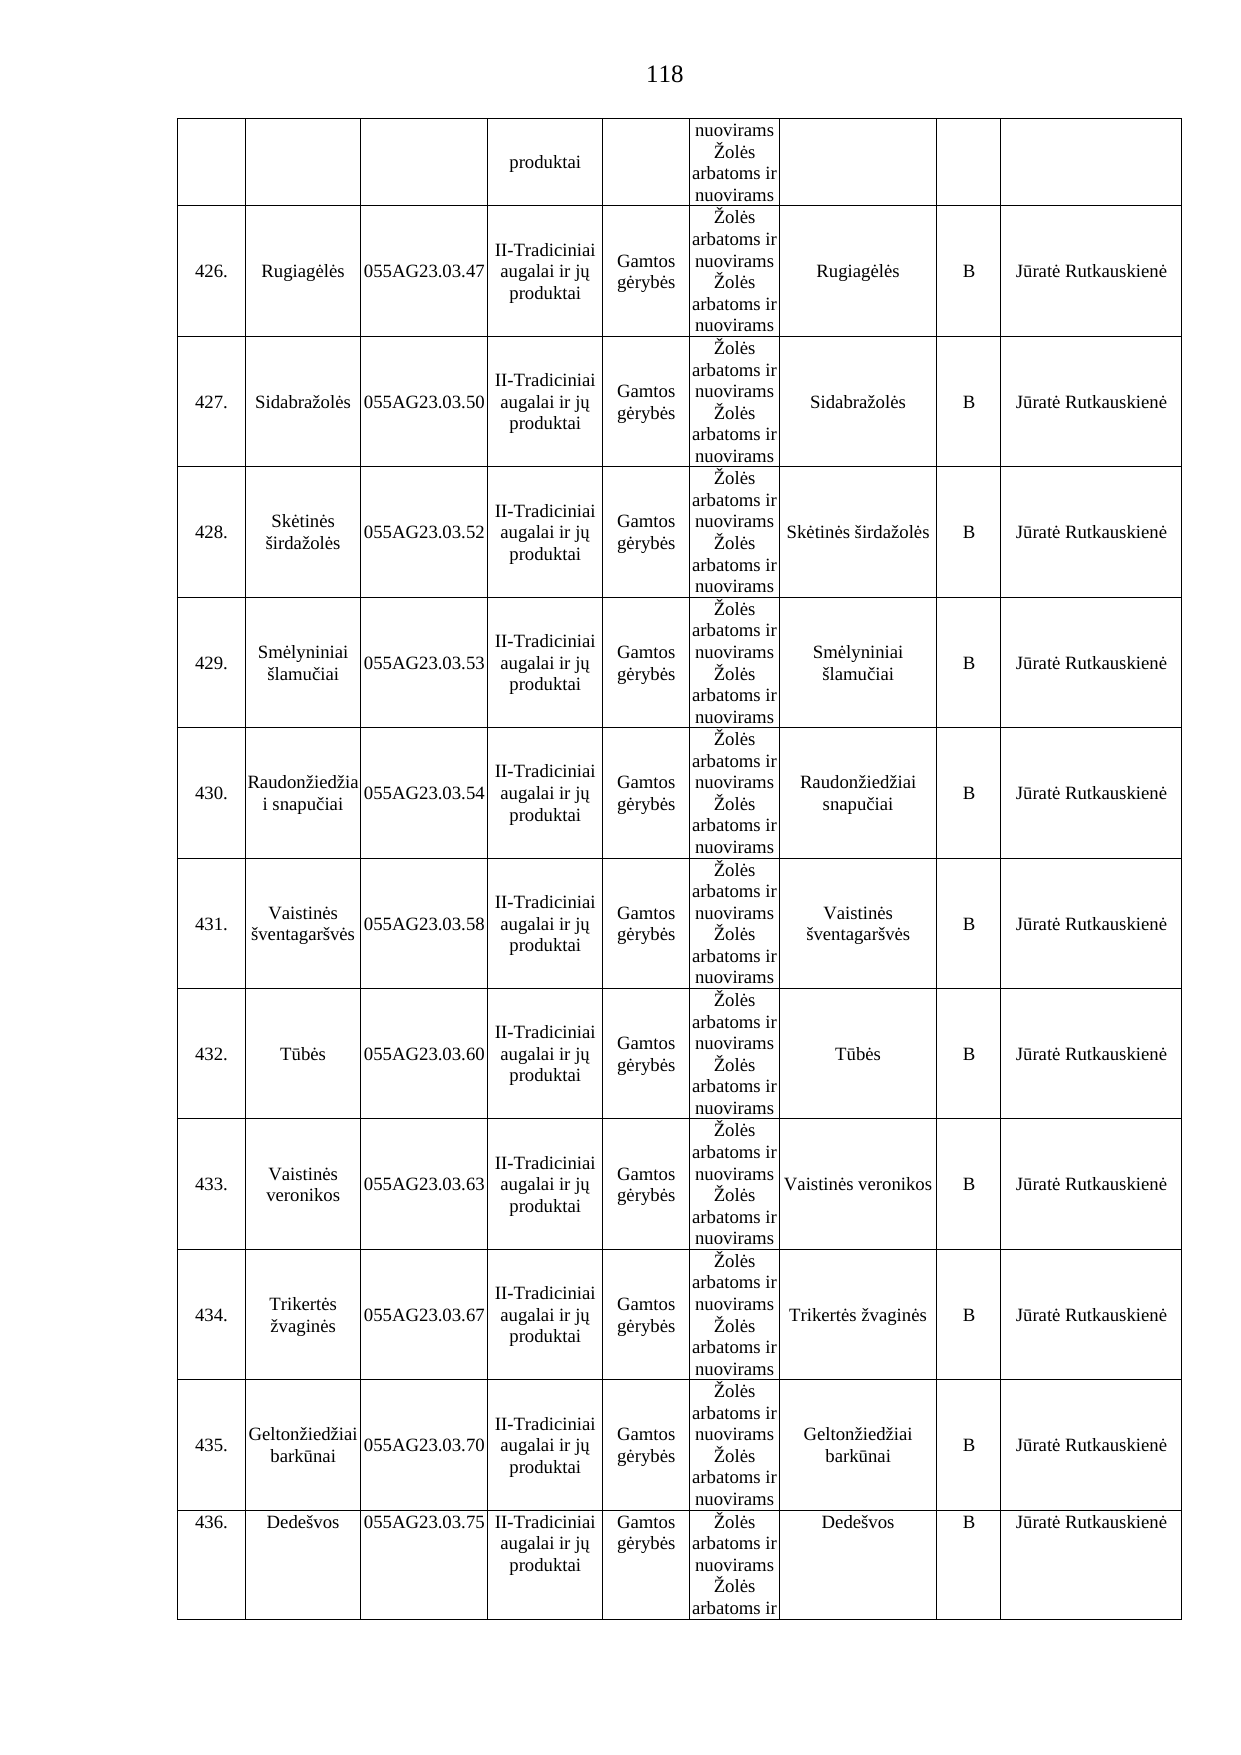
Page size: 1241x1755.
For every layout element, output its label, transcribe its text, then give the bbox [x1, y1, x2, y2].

table_cell Jūratė Rutkauskienė [1001, 728, 1181, 857]
table_cell Jūratė Rutkauskienė [1001, 859, 1181, 988]
table_cell [603, 119, 689, 205]
table_cell Jūratė Rutkauskienė [1001, 467, 1181, 597]
table_cell [780, 119, 936, 205]
table_cell 055AG23.03.47 [361, 206, 487, 336]
table_cell Vaistinės veronikos [780, 1119, 936, 1249]
table_cell II-Tradiciniai augalai ir jų produktai [488, 1380, 602, 1509]
table_cell Žolės arbatoms ir nuovirams Žolės arbatoms ir nuovirams [690, 467, 779, 597]
table_cell Trikertės žvaginės [780, 1250, 936, 1379]
table_cell Smėlyniniai šlamučiai [780, 598, 936, 727]
table_cell Žolės arbatoms ir nuovirams Žolės arbatoms ir nuovirams [690, 728, 779, 857]
table_cell Žolės arbatoms ir nuovirams Žolės arbatoms ir nuovirams [690, 598, 779, 727]
table_cell B [937, 598, 1000, 727]
table_cell Gamtos gėrybės [603, 1511, 689, 1618]
table_cell Gamtos gėrybės [603, 1119, 689, 1249]
table_cell Jūratė Rutkauskienė [1001, 1380, 1181, 1509]
table_cell Rugiagėlės [246, 206, 360, 336]
table_cell Raudonžiedžiai snapučiai [780, 728, 936, 857]
table_cell 055AG23.03.75 [361, 1511, 487, 1618]
table_cell Dedešvos [246, 1511, 360, 1618]
table_cell Žolės arbatoms ir nuovirams Žolės arbatoms ir [690, 1511, 779, 1618]
table_cell Jūratė Rutkauskienė [1001, 1119, 1181, 1249]
table_cell Trikertės žvaginės [246, 1250, 360, 1379]
table_cell Gamtos gėrybės [603, 728, 689, 857]
table_cell Gamtos gėrybės [603, 467, 689, 597]
table_cell Jūratė Rutkauskienė [1001, 598, 1181, 727]
table_cell B [937, 467, 1000, 597]
table_cell 429. [178, 598, 245, 727]
table_cell Žolės arbatoms ir nuovirams Žolės arbatoms ir nuovirams [690, 1250, 779, 1379]
table_cell B [937, 1511, 1000, 1618]
table_cell Vaistinės veronikos [246, 1119, 360, 1249]
table_cell II-Tradiciniai augalai ir jų produktai [488, 467, 602, 597]
table_cell 055AG23.03.67 [361, 1250, 487, 1379]
table_cell B [937, 1250, 1000, 1379]
table_cell Jūratė Rutkauskienė [1001, 337, 1181, 466]
table_cell [937, 119, 1000, 205]
table_cell Jūratė Rutkauskienė [1001, 206, 1181, 336]
table_cell II-Tradiciniai augalai ir jų produktai [488, 1119, 602, 1249]
table_cell Dedešvos [780, 1511, 936, 1618]
table_cell B [937, 989, 1000, 1118]
table_cell Žolės arbatoms ir nuovirams Žolės arbatoms ir nuovirams [690, 206, 779, 336]
table_cell Gamtos gėrybės [603, 1250, 689, 1379]
table_cell Geltonžiedžiai barkūnai [780, 1380, 936, 1509]
table_cell II-Tradiciniai augalai ir jų produktai [488, 1511, 602, 1618]
table_cell 055AG23.03.63 [361, 1119, 487, 1249]
table_cell [246, 119, 360, 205]
table_cell 055AG23.03.50 [361, 337, 487, 466]
table_cell II-Tradiciniai augalai ir jų produktai [488, 206, 602, 336]
table_cell 432. [178, 989, 245, 1118]
table_cell 055AG23.03.70 [361, 1380, 487, 1509]
table_cell B [937, 728, 1000, 857]
table_cell Skėtinės širdažolės [780, 467, 936, 597]
table_cell Gamtos gėrybės [603, 1380, 689, 1509]
table_cell B [937, 206, 1000, 336]
table_cell Gamtos gėrybės [603, 989, 689, 1118]
table_cell B [937, 1380, 1000, 1509]
table_cell Sidabražolės [780, 337, 936, 466]
table_cell 434. [178, 1250, 245, 1379]
table_cell Gamtos gėrybės [603, 206, 689, 336]
table_cell 428. [178, 467, 245, 597]
table_cell Jūratė Rutkauskienė [1001, 1511, 1181, 1618]
table_cell Jūratė Rutkauskienė [1001, 989, 1181, 1118]
table_cell 435. [178, 1380, 245, 1509]
table_cell Žolės arbatoms ir nuovirams Žolės arbatoms ir nuovirams [690, 859, 779, 988]
table_cell Vaistinės šventagaršvės [780, 859, 936, 988]
table_cell Smėlyniniai šlamučiai [246, 598, 360, 727]
table_cell Žolės arbatoms ir nuovirams Žolės arbatoms ir nuovirams [690, 989, 779, 1118]
table_cell 436. [178, 1511, 245, 1618]
table_cell 433. [178, 1119, 245, 1249]
table_cell 055AG23.03.52 [361, 467, 487, 597]
table_cell Gamtos gėrybės [603, 598, 689, 727]
table_cell Gamtos gėrybės [603, 337, 689, 466]
table_cell [1001, 119, 1181, 205]
table_cell [361, 119, 487, 205]
table_cell Raudonžiedžiai snapučiai [246, 728, 360, 857]
table_cell Geltonžiedžiai barkūnai [246, 1380, 360, 1509]
table_cell Rugiagėlės [780, 206, 936, 336]
table_cell produktai [488, 119, 602, 205]
table_cell Vaistinės šventagaršvės [246, 859, 360, 988]
table_cell 055AG23.03.60 [361, 989, 487, 1118]
table_cell II-Tradiciniai augalai ir jų produktai [488, 598, 602, 727]
table_cell 055AG23.03.58 [361, 859, 487, 988]
table_cell Sidabražolės [246, 337, 360, 466]
table_cell II-Tradiciniai augalai ir jų produktai [488, 989, 602, 1118]
table_cell 055AG23.03.53 [361, 598, 487, 727]
table_cell nuovirams Žolės arbatoms ir nuovirams [690, 119, 779, 205]
table_cell 430. [178, 728, 245, 857]
table_cell II-Tradiciniai augalai ir jų produktai [488, 337, 602, 466]
table_cell Gamtos gėrybės [603, 859, 689, 988]
table_cell 427. [178, 337, 245, 466]
table_cell 431. [178, 859, 245, 988]
table_cell Žolės arbatoms ir nuovirams Žolės arbatoms ir nuovirams [690, 337, 779, 466]
table_cell II-Tradiciniai augalai ir jų produktai [488, 728, 602, 857]
table_cell B [937, 1119, 1000, 1249]
table_cell Tūbės [246, 989, 360, 1118]
table_cell 055AG23.03.54 [361, 728, 487, 857]
table_cell B [937, 859, 1000, 988]
table_cell Žolės arbatoms ir nuovirams Žolės arbatoms ir nuovirams [690, 1119, 779, 1249]
table_cell 426. [178, 206, 245, 336]
table_cell II-Tradiciniai augalai ir jų produktai [488, 1250, 602, 1379]
table_cell Jūratė Rutkauskienė [1001, 1250, 1181, 1379]
table_cell Tūbės [780, 989, 936, 1118]
table_cell Skėtinės širdažolės [246, 467, 360, 597]
table_cell II-Tradiciniai augalai ir jų produktai [488, 859, 602, 988]
table_cell [178, 119, 245, 205]
table_cell B [937, 337, 1000, 466]
table_cell Žolės arbatoms ir nuovirams Žolės arbatoms ir nuovirams [690, 1380, 779, 1509]
